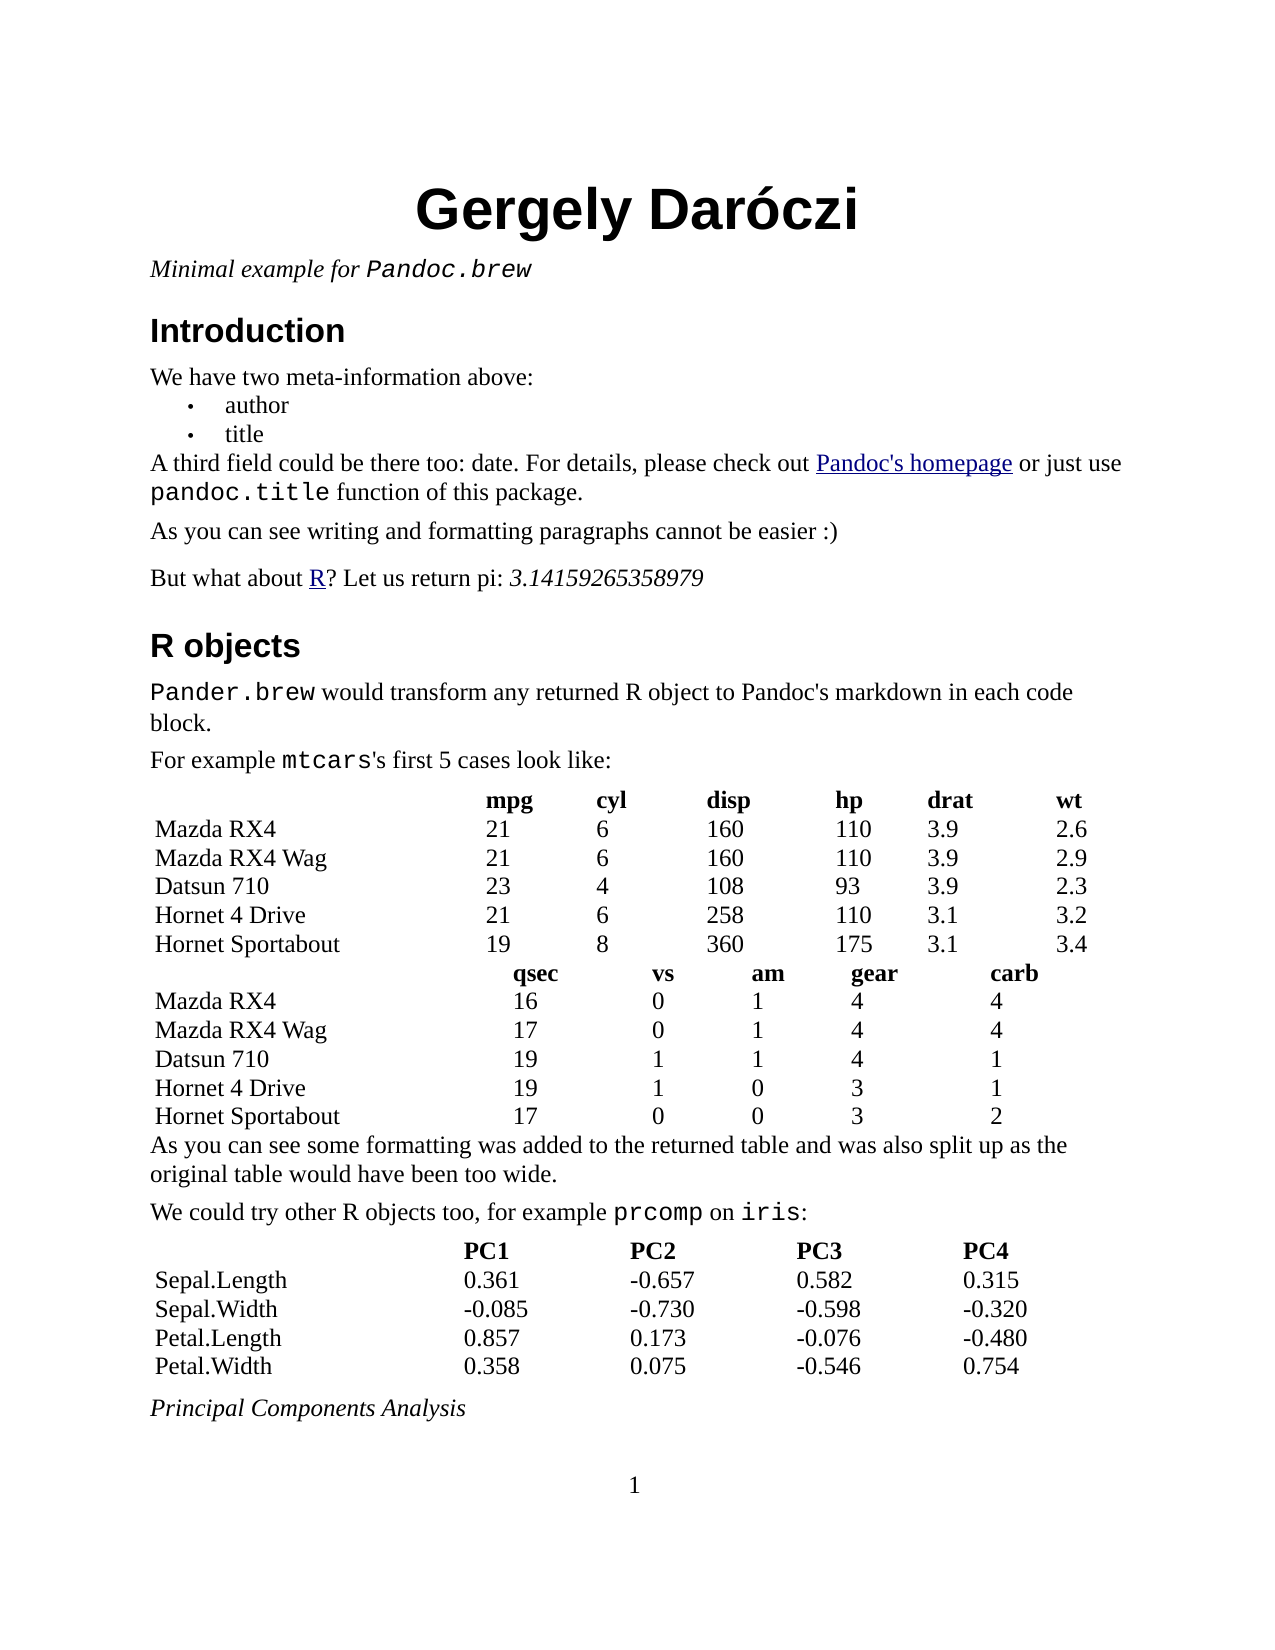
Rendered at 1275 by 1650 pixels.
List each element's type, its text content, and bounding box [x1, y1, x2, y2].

table_cell Hornet Sportabout [150, 929, 481, 958]
table_cell 93 [831, 871, 923, 900]
table_cell 0.361 [459, 1265, 626, 1294]
table_cell 21 [481, 843, 591, 871]
table_cell 360 [702, 929, 831, 958]
table_cell Mazda RX4 Wag [150, 843, 481, 871]
table_cell 0.358 [459, 1351, 626, 1380]
table_cell 2.9 [1051, 843, 1125, 871]
table_header vs [648, 958, 747, 986]
table_cell 3.1 [923, 929, 1051, 958]
table_cell 110 [831, 843, 923, 871]
table_cell 0.857 [459, 1323, 626, 1351]
table_cell 1 [747, 1044, 846, 1073]
table_cell 0 [747, 1101, 846, 1130]
table_cell 3 [846, 1101, 986, 1130]
table_cell 21 [481, 814, 591, 843]
table_cell 110 [831, 900, 923, 929]
table_header [150, 785, 481, 814]
table_header cyl [591, 785, 702, 814]
table_header am [747, 958, 846, 986]
table_cell 21 [481, 900, 591, 929]
subtitle Introduction [150, 310, 1125, 349]
table_header wt [1051, 785, 1125, 814]
table_cell Mazda RX4 Wag [150, 1015, 508, 1044]
list author [187, 390, 1125, 419]
text We have two meta-information above: [150, 362, 1125, 390]
table_cell Datsun 710 [150, 1044, 508, 1073]
table_cell 2.6 [1051, 814, 1125, 843]
list title [187, 419, 1125, 448]
table_cell Hornet 4 Drive [150, 900, 481, 929]
table_cell 0 [648, 1101, 747, 1130]
table_cell 110 [831, 814, 923, 843]
table_cell 8 [591, 929, 702, 958]
table_cell 0 [648, 986, 747, 1015]
table_cell 0.754 [959, 1351, 1125, 1380]
table_cell 108 [702, 871, 831, 900]
text As you can see writing and formatting paragraphs cannot be easier :) [150, 516, 1125, 545]
table_cell -0.657 [626, 1265, 792, 1294]
table_header hp [831, 785, 923, 814]
table_cell 6 [591, 843, 702, 871]
table_cell 3.9 [923, 871, 1051, 900]
title Gergely Daróczi [150, 175, 1125, 242]
table_cell 2.3 [1051, 871, 1125, 900]
text We could try other R objects too, for example prcomp on iris: [150, 1197, 1125, 1227]
table_cell 4 [591, 871, 702, 900]
text For example mtcars's first 5 cases look like: [150, 745, 1125, 776]
text But what about R? Let us return pi: 3.14159265358979 [150, 563, 1125, 592]
table_header [150, 958, 508, 986]
table_header PC4 [959, 1236, 1125, 1265]
table_cell Hornet 4 Drive [150, 1073, 508, 1101]
table_cell 3.2 [1051, 900, 1125, 929]
table_cell 16 [508, 986, 647, 1015]
table_cell Sepal.Width [150, 1294, 459, 1323]
table_cell 0.315 [959, 1265, 1125, 1294]
table_cell 175 [831, 929, 923, 958]
table_cell 17 [508, 1015, 647, 1044]
table_cell 2 [986, 1101, 1125, 1130]
table_cell 1 [648, 1044, 747, 1073]
table_cell 1 [747, 1015, 846, 1044]
table_cell 4 [986, 1015, 1125, 1044]
table_cell 4 [846, 1015, 986, 1044]
table_cell 19 [508, 1073, 647, 1101]
table_cell 19 [508, 1044, 647, 1073]
table_cell 0.582 [792, 1265, 958, 1294]
table_cell Mazda RX4 [150, 986, 508, 1015]
table_cell -0.598 [792, 1294, 958, 1323]
table_cell 3.4 [1051, 929, 1125, 958]
table_cell 1 [648, 1073, 747, 1101]
table_header PC1 [459, 1236, 626, 1265]
table_cell Datsun 710 [150, 871, 481, 900]
table_header drat [923, 785, 1051, 814]
text As you can see some formatting was added to the returned table and was also split up as the original table would have been too wide. [150, 1130, 1125, 1188]
table_cell -0.480 [959, 1323, 1125, 1351]
table_cell 3 [846, 1073, 986, 1101]
table_cell 23 [481, 871, 591, 900]
table_cell 4 [986, 986, 1125, 1015]
table_cell Hornet Sportabout [150, 1101, 508, 1130]
table_cell 19 [481, 929, 591, 958]
text A third field could be there too: date. For details, please check out Pandoc's homepage or just use pandoc.title function of this package. [150, 448, 1125, 507]
table_header PC2 [626, 1236, 792, 1265]
table_cell 4 [846, 1044, 986, 1073]
table_cell Petal.Length [150, 1323, 459, 1351]
table_cell 160 [702, 814, 831, 843]
table_cell 1 [986, 1073, 1125, 1101]
table_cell Sepal.Length [150, 1265, 459, 1294]
table_cell -0.730 [626, 1294, 792, 1323]
subtitle R objects [150, 626, 1125, 664]
table_cell -0.085 [459, 1294, 626, 1323]
table_cell -0.546 [792, 1351, 958, 1380]
table_header carb [986, 958, 1125, 986]
table_header qsec [508, 958, 647, 986]
table_cell 6 [591, 814, 702, 843]
table_cell 0 [648, 1015, 747, 1044]
text Minimal example for Pandoc.brew [150, 254, 1125, 285]
table_header gear [846, 958, 986, 986]
table_cell -0.076 [792, 1323, 958, 1351]
table_header [150, 1236, 459, 1265]
table_cell 0.173 [626, 1323, 792, 1351]
table_cell Petal.Width [150, 1351, 459, 1380]
table_cell 0 [747, 1073, 846, 1101]
text Pander.brew would transform any returned R object to Pandoc's markdown in each code block. [150, 677, 1125, 736]
table_cell 3.9 [923, 814, 1051, 843]
table_header mpg [481, 785, 591, 814]
table_cell 160 [702, 843, 831, 871]
table_cell 6 [591, 900, 702, 929]
table_cell 17 [508, 1101, 647, 1130]
table_cell 0.075 [626, 1351, 792, 1380]
text Principal Components Analysis [150, 1393, 1125, 1421]
table_cell 3.1 [923, 900, 1051, 929]
table_cell Mazda RX4 [150, 814, 481, 843]
table_header PC3 [792, 1236, 958, 1265]
table_cell 1 [986, 1044, 1125, 1073]
table_cell -0.320 [959, 1294, 1125, 1323]
table_cell 1 [747, 986, 846, 1015]
table_cell 258 [702, 900, 831, 929]
table_cell 3.9 [923, 843, 1051, 871]
table_header disp [702, 785, 831, 814]
table_cell 4 [846, 986, 986, 1015]
